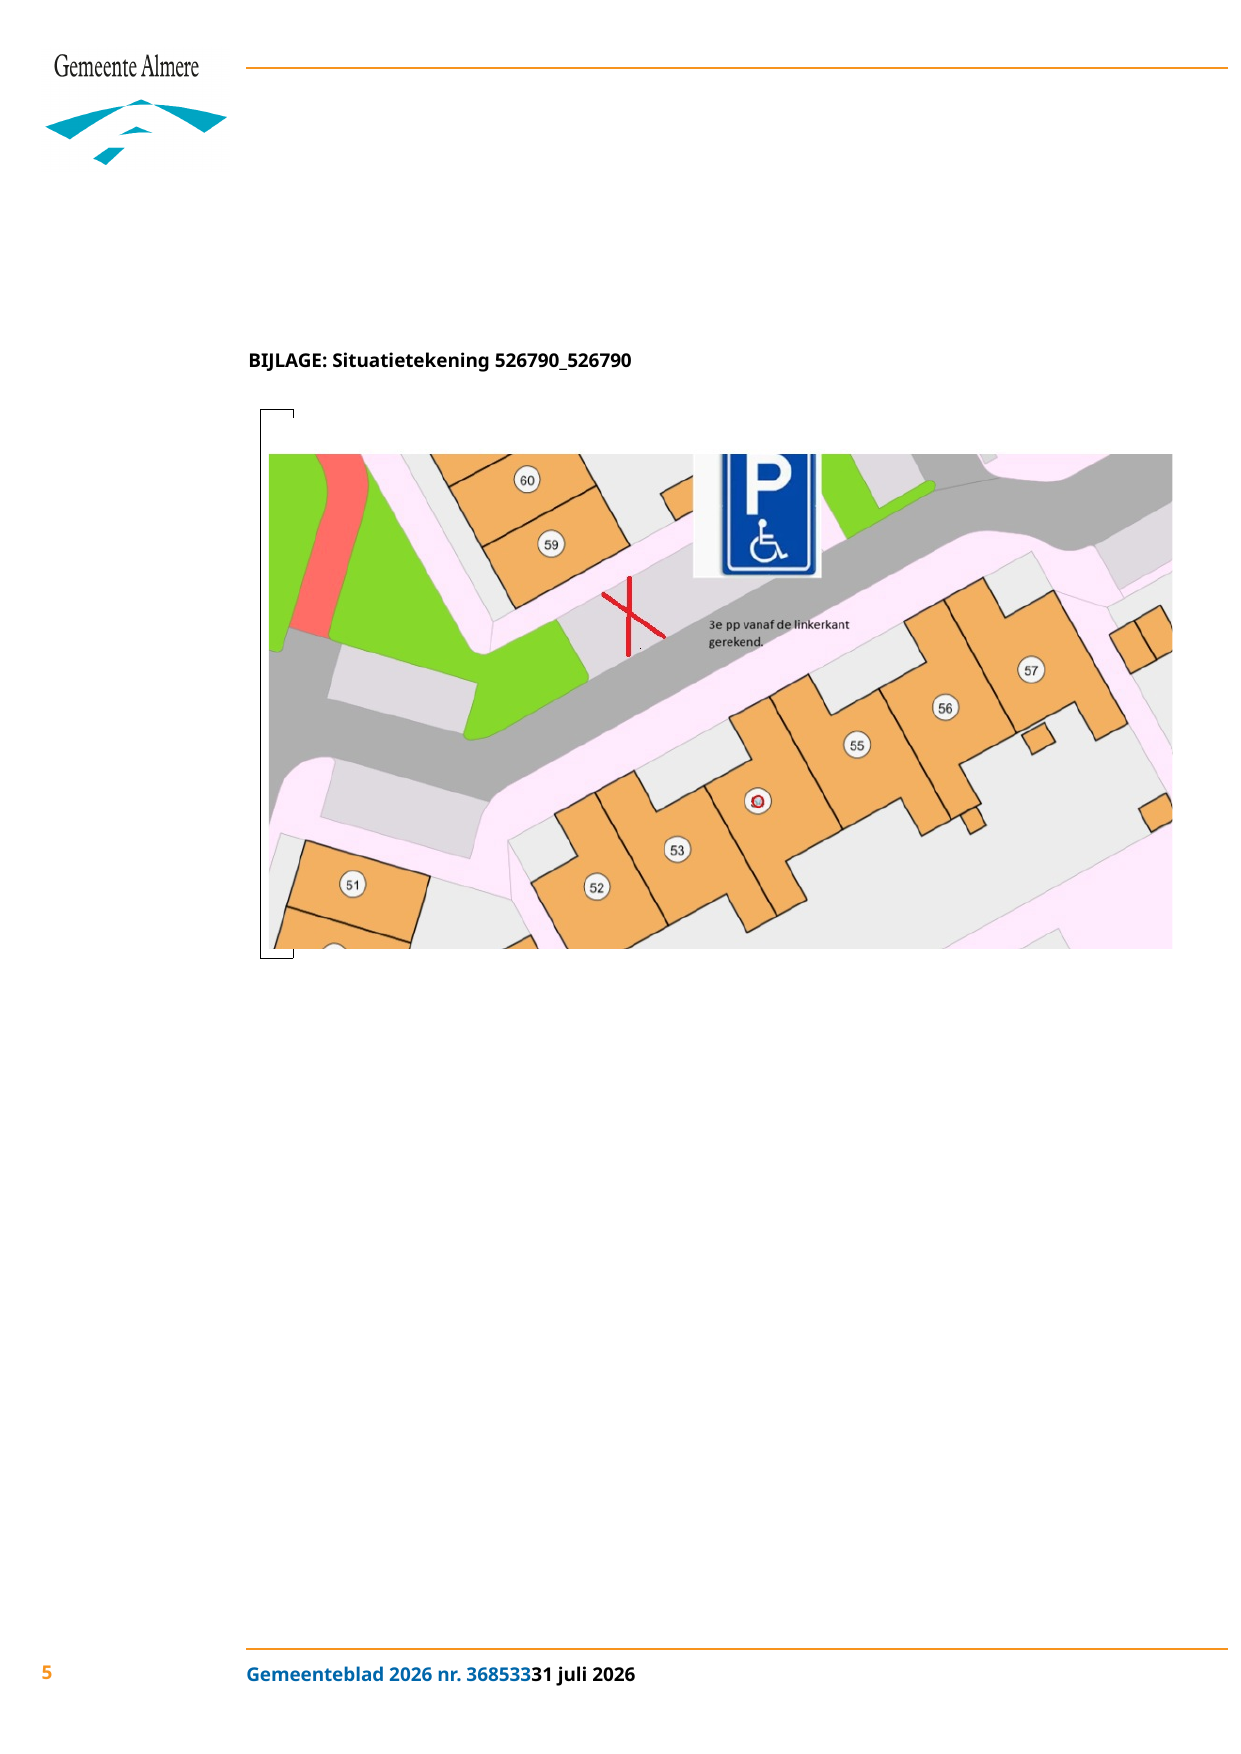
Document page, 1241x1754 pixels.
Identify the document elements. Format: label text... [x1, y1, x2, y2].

picture [41, 47, 231, 172]
picture [268, 418, 1173, 949]
text BIJLAGE: Situatietekening 526790_526790 [248, 347, 1152, 373]
